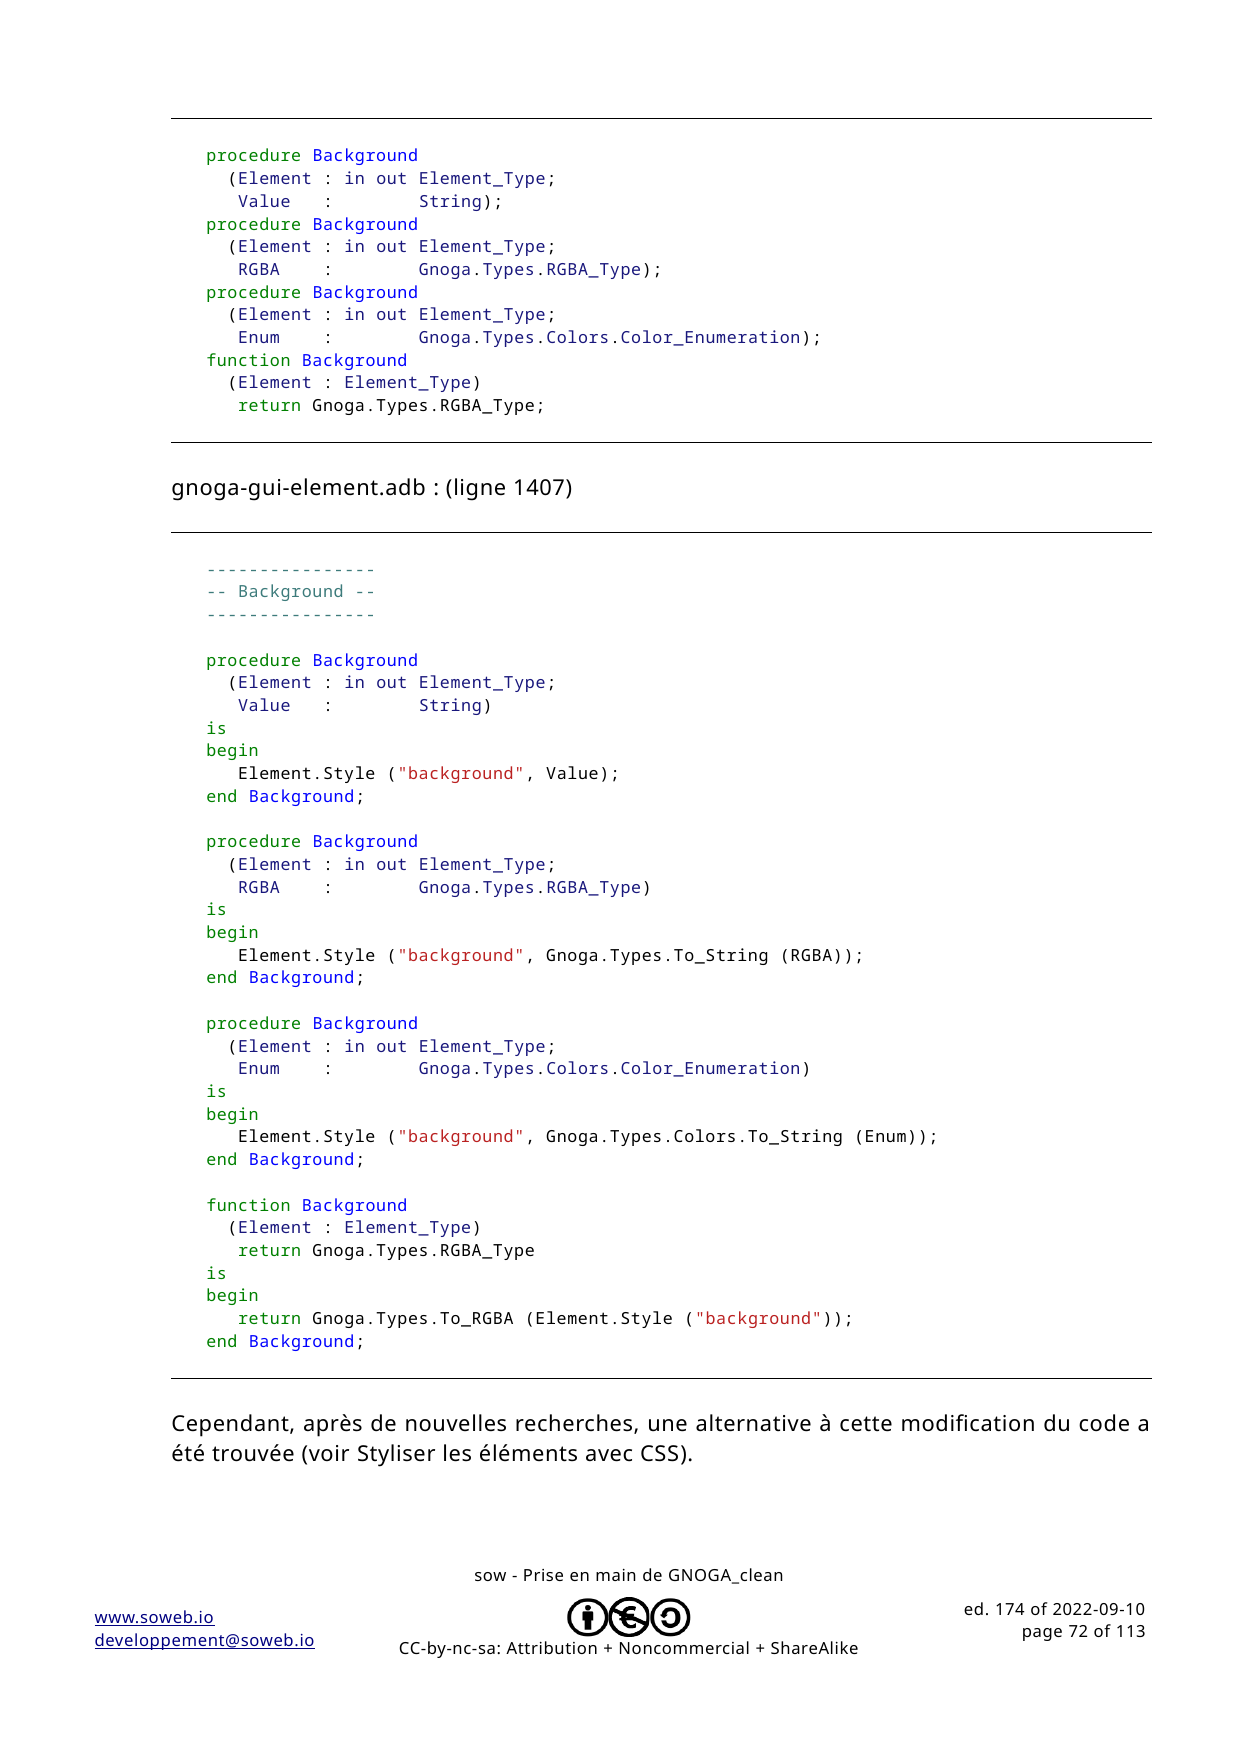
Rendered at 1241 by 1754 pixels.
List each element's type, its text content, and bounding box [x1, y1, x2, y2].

list (Element : in out Element_Type; [171, 232, 1152, 254]
list procedure Background [171, 209, 1152, 232]
list Value : String) [171, 691, 1152, 713]
list Value : String); [171, 186, 1152, 209]
list RGBA : Gnoga.Types.RGBA_Type) [171, 872, 1152, 895]
list (Element : in out Element_Type; [171, 849, 1152, 872]
list begin [171, 918, 1152, 940]
picture [566, 1597, 691, 1637]
list procedure Background [171, 645, 1152, 668]
list begin [171, 1281, 1152, 1304]
list (Element : Element_Type) [171, 368, 1152, 391]
list procedure Background [171, 827, 1152, 849]
list procedure Background [171, 141, 1152, 164]
list Enum : Gnoga.Types.Colors.Color_Enumeration); [171, 323, 1152, 345]
list RGBA : Gnoga.Types.RGBA_Type); [171, 254, 1152, 277]
list is [171, 1077, 1152, 1099]
list (Element : in out Element_Type; [171, 300, 1152, 323]
list end Background; [171, 1326, 1152, 1378]
list Enum : Gnoga.Types.Colors.Color_Enumeration) [171, 1054, 1152, 1077]
list Element.Style ("background", Gnoga.Types.To_String (RGBA)); [171, 940, 1152, 963]
list -- Background -- [171, 577, 1152, 600]
list end Background; [171, 963, 1152, 989]
list Element.Style ("background", Gnoga.Types.Colors.To_String (Enum)); [171, 1122, 1152, 1145]
list (Element : Element_Type) [171, 1213, 1152, 1236]
list ---------------- [171, 554, 1152, 577]
list procedure Background [171, 277, 1152, 300]
text Cependant, après de nouvelles recherches, une alternative à cette modification du code a été trouvée (voir Styliser les éléments avec CSS). [171, 1408, 1152, 1467]
list ---------------- [171, 600, 1152, 626]
list end Background; [171, 1145, 1152, 1171]
list return Gnoga.Types.To_RGBA (Element.Style ("background")); [171, 1304, 1152, 1326]
list function Background [171, 345, 1152, 368]
list return Gnoga.Types.RGBA_Type; [171, 391, 1152, 442]
list begin [171, 736, 1152, 759]
list is [171, 895, 1152, 918]
list begin [171, 1099, 1152, 1122]
list Element.Style ("background", Value); [171, 759, 1152, 781]
list (Element : in out Element_Type; [171, 668, 1152, 691]
list is [171, 713, 1152, 736]
list is [171, 1258, 1152, 1281]
list function Background [171, 1190, 1152, 1213]
list (Element : in out Element_Type; [171, 164, 1152, 186]
list end Background; [171, 781, 1152, 807]
list procedure Background [171, 1008, 1152, 1031]
list return Gnoga.Types.RGBA_Type [171, 1236, 1152, 1258]
list (Element : in out Element_Type; [171, 1031, 1152, 1054]
text gnoga-gui-element.adb : (ligne 1407) [171, 472, 1152, 502]
